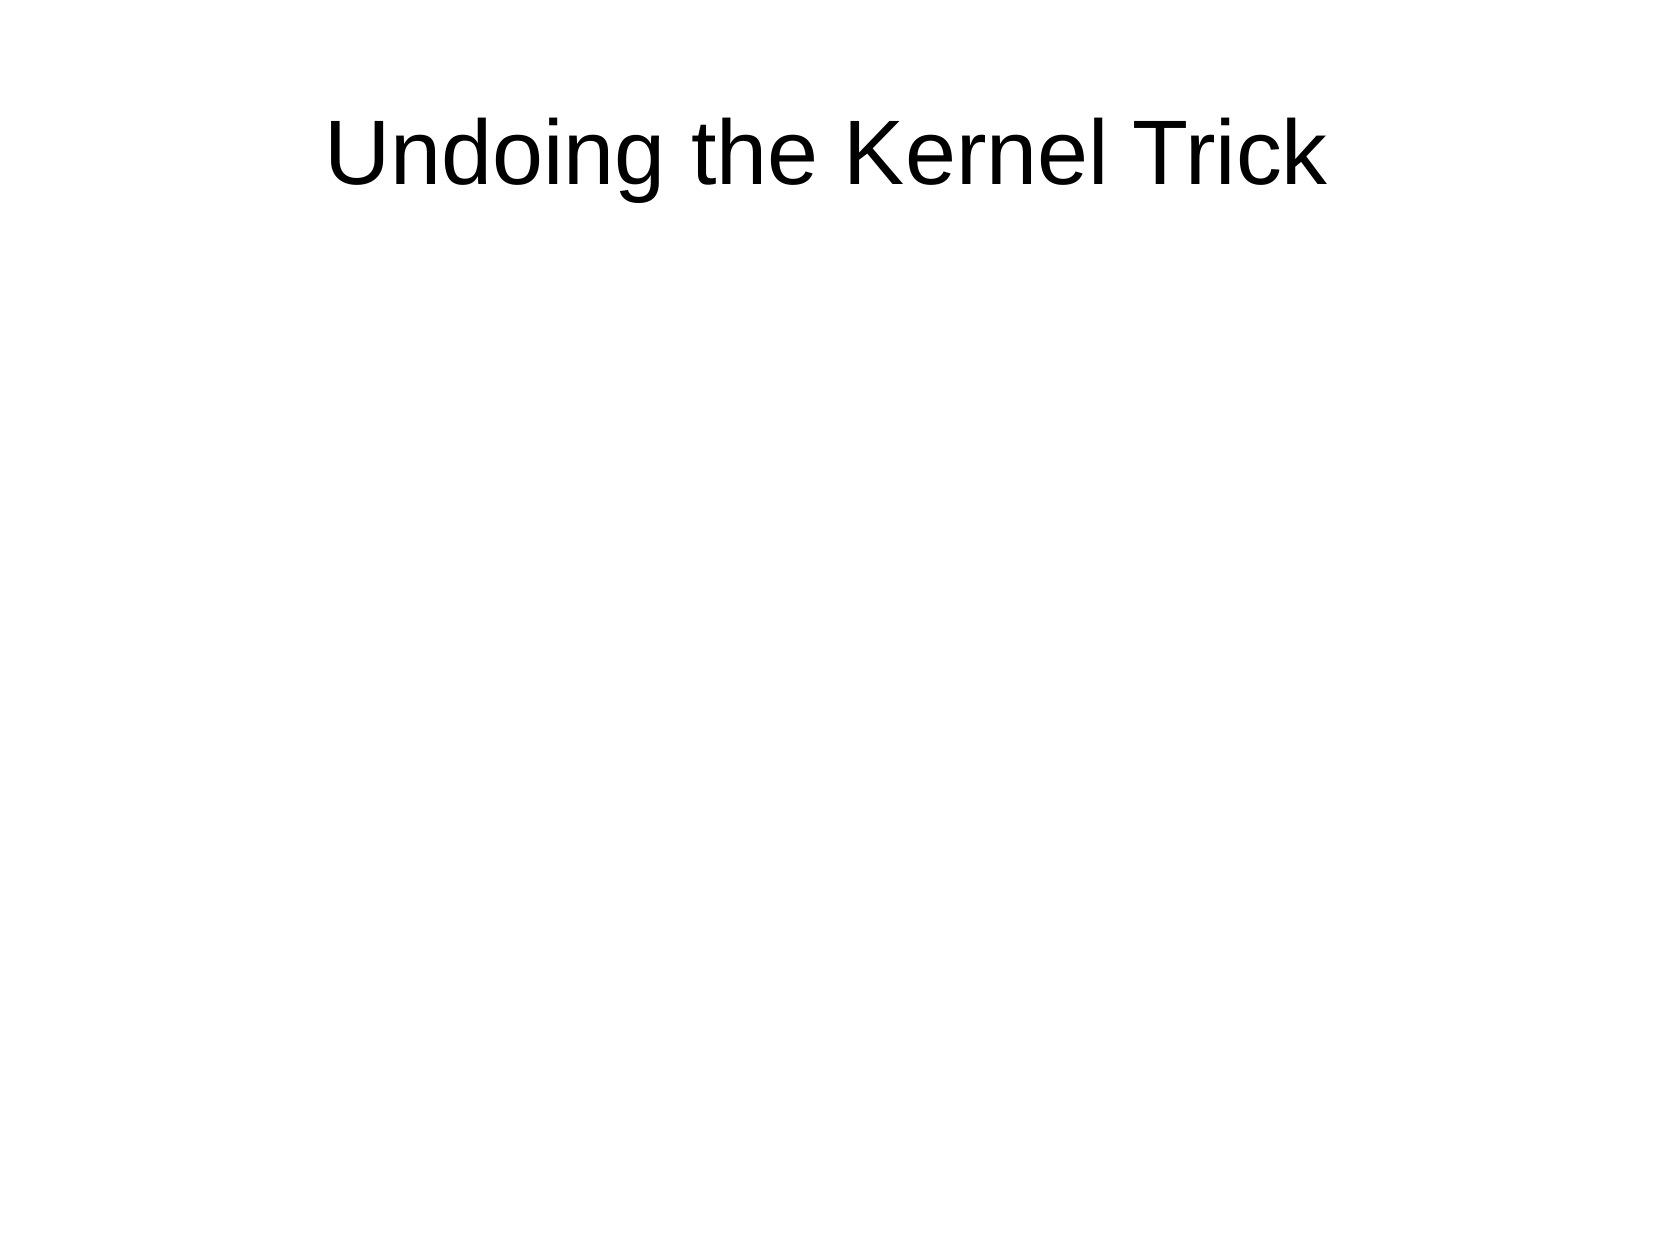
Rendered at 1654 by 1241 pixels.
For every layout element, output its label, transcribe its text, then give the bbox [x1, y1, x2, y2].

title Undoing the Kernel Trick [82, 49, 1571, 257]
